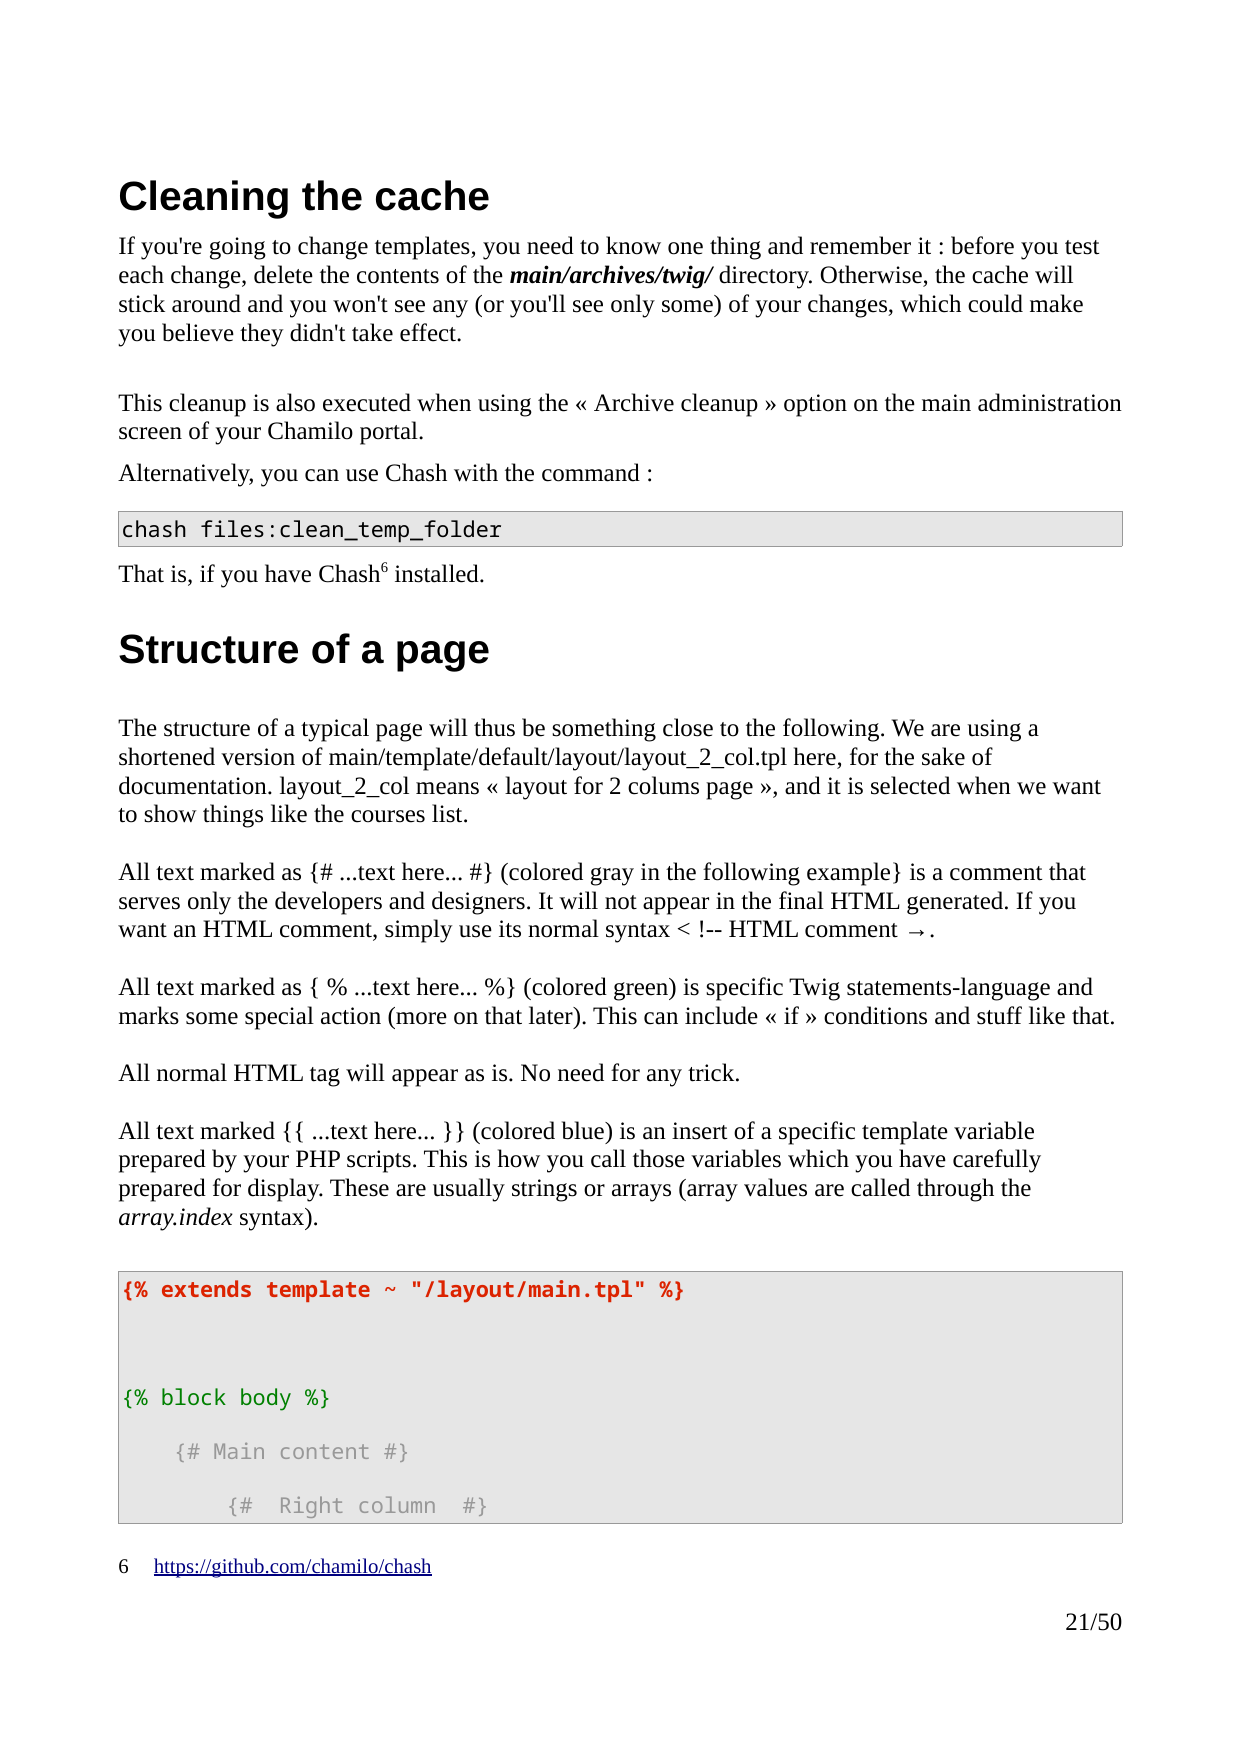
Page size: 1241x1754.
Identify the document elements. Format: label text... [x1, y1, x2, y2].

text This cleanup is also executed when using the « Archive cleanup » option on the main administration screen of your Chamilo portal. [118, 388, 1122, 445]
text {% block body %} [119, 1379, 1122, 1412]
text All text marked as { % ...text here... %} (colored green) is specific Twig statements-language and marks some special action (more on that later). This can include « if » conditions and stuff like that. [118, 972, 1122, 1029]
subtitle Structure of a page [118, 625, 1122, 672]
text {# Right column #} [119, 1487, 1122, 1523]
text {% extends template ~ "/layout/main.tpl" %} [119, 1272, 1122, 1304]
text If you're going to change templates, you need to know one thing and remember it : before you test each change, delete the contents of the main/archives/twig/ directory. Otherwise, the cache will stick around and you won't see any (or you'll see only some) of your changes, which could make you believe they didn't take effect. [118, 231, 1122, 375]
text {# Main content #} [119, 1433, 1122, 1466]
text All text marked {{ ...text here... }} (colored blue) is an insert of a specific template variable prepared by your PHP scripts. This is how you call those variables which you have carefully prepared for display. These are usually strings or arrays (array values are called through the array.index syntax). [118, 1116, 1122, 1231]
text Alternatively, you can use Chash with the command : [118, 458, 1122, 486]
text All text marked as {# ...text here... #} (colored gray in the following example} is a comment that serves only the developers and designers. It will not appear in the final HTML generated. If you want an HTML comment, simply use its normal syntax < !-- HTML comment →. [118, 857, 1122, 943]
subtitle Cleaning the cache [118, 172, 1122, 219]
text That is, if you have Chash installed. [118, 559, 1122, 588]
text https://github.com/chamilo/chash [118, 1553, 1122, 1578]
text The structure of a typical page will thus be something close to the following. We are using a shortened version of main/template/default/layout/layout_2_col.tpl here, for the sake of documentation. layout_2_col means « layout for 2 colums page », and it is selected when we want to show things like the courses list. [118, 713, 1122, 828]
text chash files:clean_temp_folder [119, 512, 1122, 546]
text All normal HTML tag will appear as is. No need for any trick. [118, 1058, 1122, 1087]
